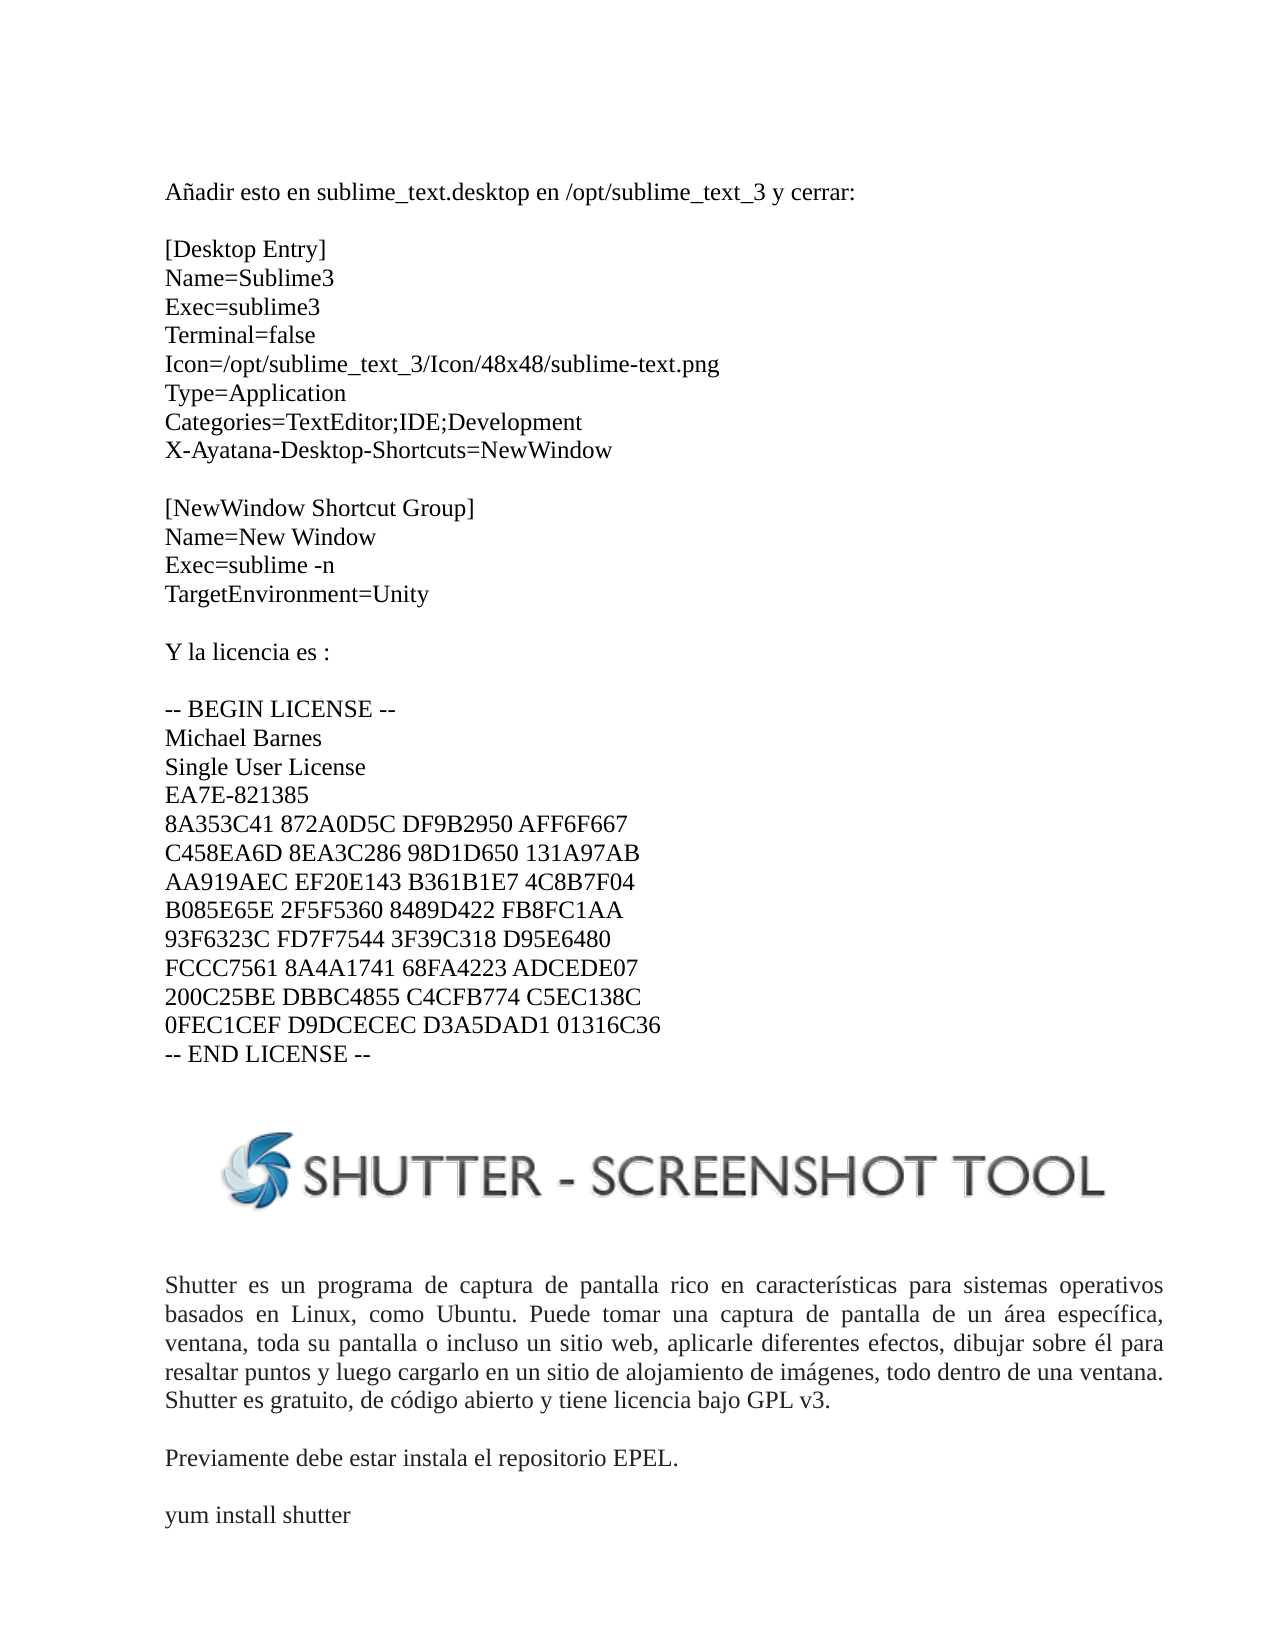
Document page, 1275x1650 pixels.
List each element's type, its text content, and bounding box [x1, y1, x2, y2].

text FCCC7561 8A4A1741 68FA4223 ADCEDE07 [164, 953, 1164, 982]
text Single User License [164, 752, 1164, 780]
text Type=Application [164, 378, 1164, 407]
text Name=New Window [164, 522, 1164, 550]
text AA919AEC EF20E143 B361B1E7 4C8B7F04 [164, 867, 1164, 895]
text Icon=/opt/sublime_text_3/Icon/48x48/sublime-text.png [164, 349, 1164, 378]
text B085E65E 2F5F5360 8489D422 FB8FC1AA [164, 895, 1164, 924]
text C458EA6D 8EA3C286 98D1D650 131A97AB [164, 838, 1164, 867]
text -- END LICENSE -- [164, 1039, 1164, 1068]
text TargetEnvironment=Unity [164, 579, 1164, 608]
text -- BEGIN LICENSE -- [164, 694, 1164, 723]
text Exec=sublime -n [164, 550, 1164, 579]
text [NewWindow Shortcut Group] [164, 493, 1164, 522]
text Categories=TextEditor;IDE;Development [164, 407, 1164, 435]
text 8A353C41 872A0D5C DF9B2950 AFF6F667 [164, 809, 1164, 838]
text Shutter es un programa de captura de pantalla rico en características para sistemas operativos basados ​​en Linux, como Ubuntu. Puede tomar una captura de pantalla de un área específica, ventana, toda su pantalla o incluso un sitio web, aplicarle diferentes efectos, dibujar sobre él para resaltar puntos y luego cargarlo en un sitio de alojamiento de imágenes, todo dentro de una ventana. Shutter es gratuito, de código abierto y tiene licencia bajo GPL v3. [164, 1270, 1164, 1414]
text EA7E-821385 [164, 780, 1164, 809]
text Y la licencia es : [164, 637, 1164, 665]
text 93F6323C FD7F7544 3F39C318 D95E6480 [164, 924, 1164, 953]
text [Desktop Entry] [164, 234, 1164, 263]
text Previamente debe estar instala el repositorio EPEL. [164, 1443, 1164, 1472]
text 0FEC1CEF D9DCECEC D3A5DAD1 01316C36 [164, 1010, 1164, 1039]
text Exec=sublime3 [164, 292, 1164, 320]
text X-Ayatana-Desktop-Shortcuts=NewWindow [164, 435, 1164, 464]
text Name=Sublime3 [164, 263, 1164, 292]
text Añadir esto en sublime_text.desktop en /opt/sublime_text_3 y cerrar: [164, 177, 1164, 205]
text Michael Barnes [164, 723, 1164, 752]
picture [220, 1125, 1109, 1213]
text 200C25BE DBBC4855 C4CFB774 C5EC138C [164, 982, 1164, 1010]
text Terminal=false [164, 320, 1164, 349]
text yum install shutter [164, 1500, 1164, 1529]
